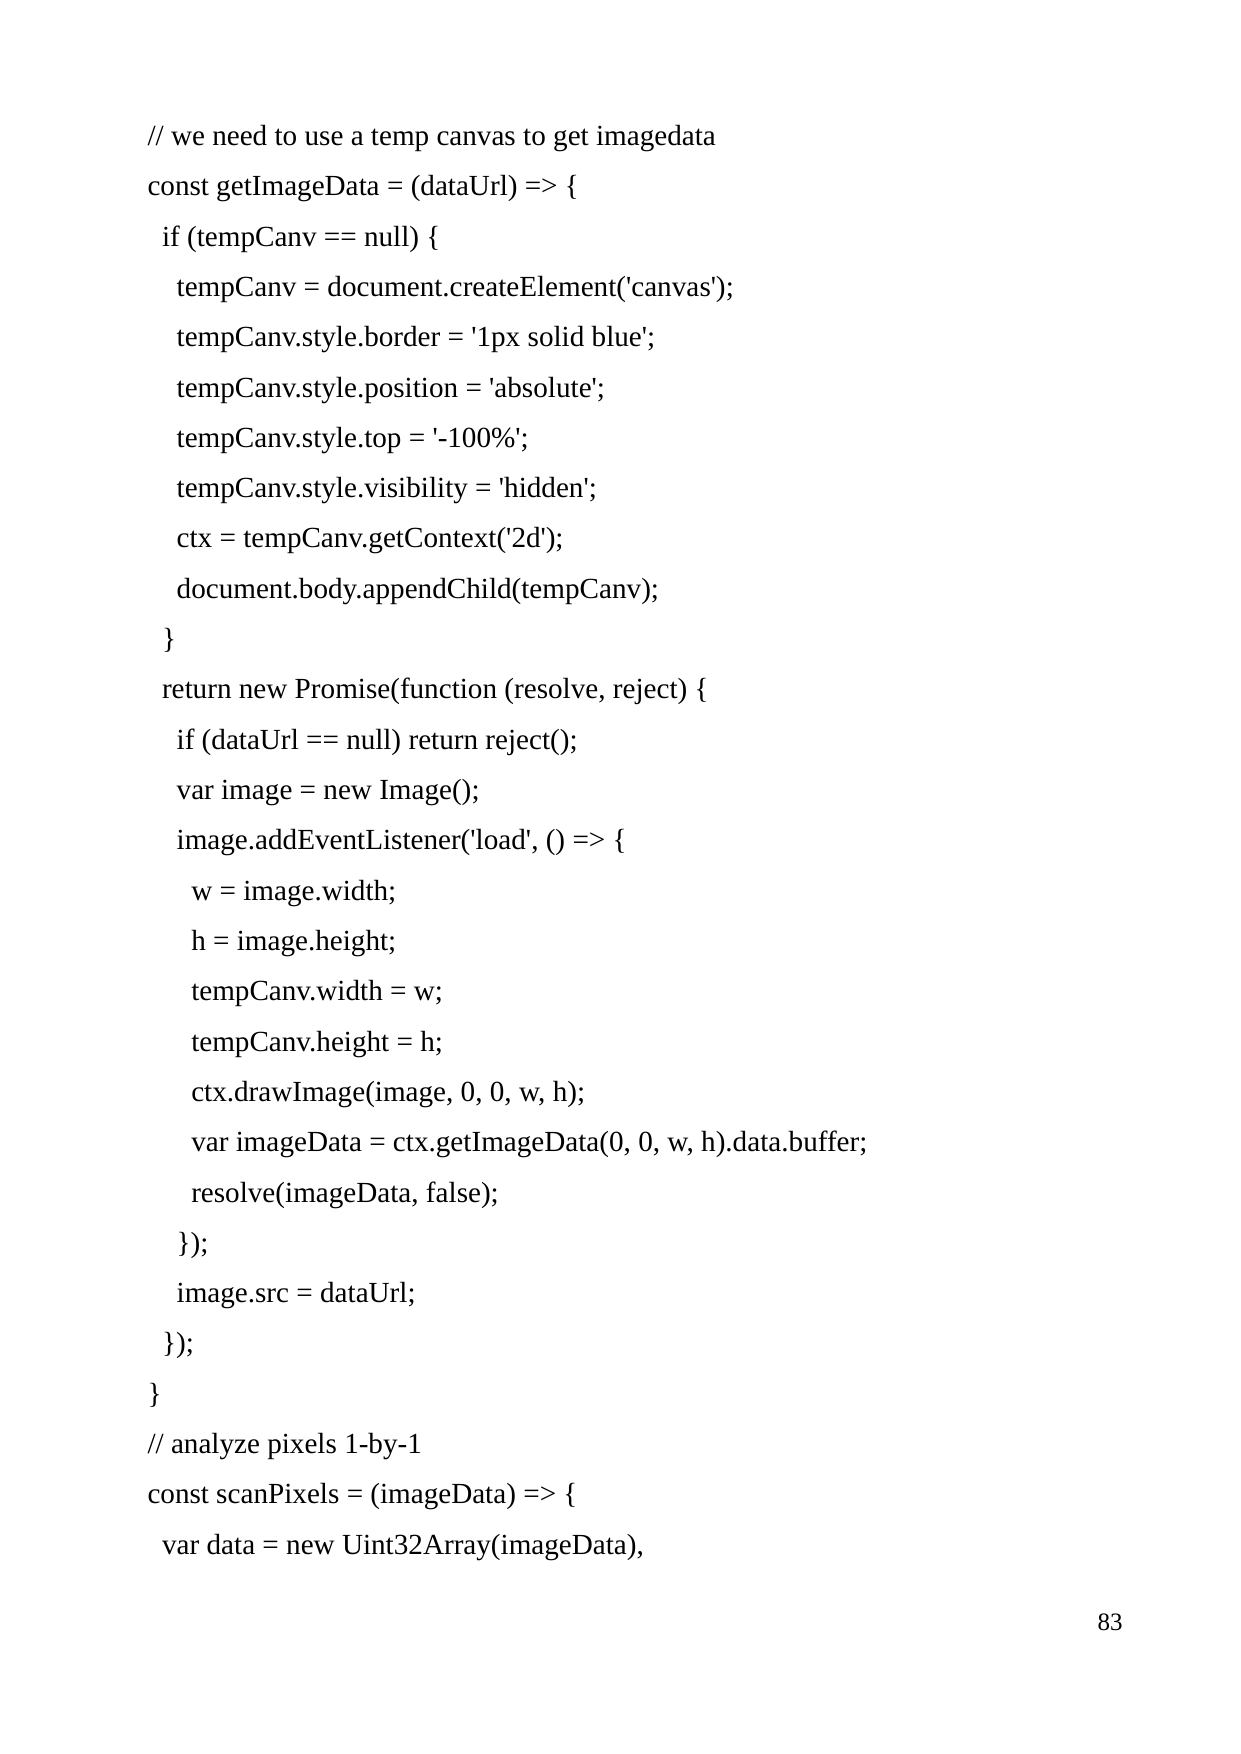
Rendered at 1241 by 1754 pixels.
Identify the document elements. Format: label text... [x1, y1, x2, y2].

text }); [118, 1225, 1122, 1258]
text document.body.appendChild(tempCanv); [118, 571, 1122, 604]
text if (tempCanv == null) { [118, 219, 1122, 252]
text var image = new Image(); [118, 772, 1122, 806]
text var data = new Uint32Array(imageData), [118, 1527, 1122, 1560]
text w = image.width; [118, 873, 1122, 906]
text tempCanv.height = h; [118, 1024, 1122, 1057]
text tempCanv.style.position = 'absolute'; [118, 370, 1122, 403]
text // analyze pixels 1-by-1 [118, 1426, 1122, 1460]
text } [118, 1376, 1122, 1409]
text h = image.height; [118, 923, 1122, 957]
text if (dataUrl == null) return reject(); [118, 722, 1122, 755]
text resolve(imageData, false); [118, 1175, 1122, 1208]
text tempCanv.style.top = '-100%'; [118, 420, 1122, 453]
text tempCanv = document.createElement('canvas'); [118, 269, 1122, 303]
text var imageData = ctx.getImageData(0, 0, w, h).data.buffer; [118, 1124, 1122, 1158]
text ctx.drawImage(image, 0, 0, w, h); [118, 1074, 1122, 1108]
text const getImageData = (dataUrl) => { [118, 168, 1122, 202]
text tempCanv.style.border = '1px solid blue'; [118, 319, 1122, 353]
text image.src = dataUrl; [118, 1275, 1122, 1309]
text } [118, 621, 1122, 655]
text tempCanv.width = w; [118, 973, 1122, 1007]
text return new Promise(function (resolve, reject) { [118, 672, 1122, 705]
text const scanPixels = (imageData) => { [118, 1477, 1122, 1510]
text }); [118, 1326, 1122, 1359]
text image.addEventListener('load', () => { [118, 822, 1122, 856]
text ctx = tempCanv.getContext('2d'); [118, 521, 1122, 554]
text tempCanv.style.visibility = 'hidden'; [118, 470, 1122, 504]
text // we need to use a temp canvas to get imagedata [118, 118, 1122, 152]
